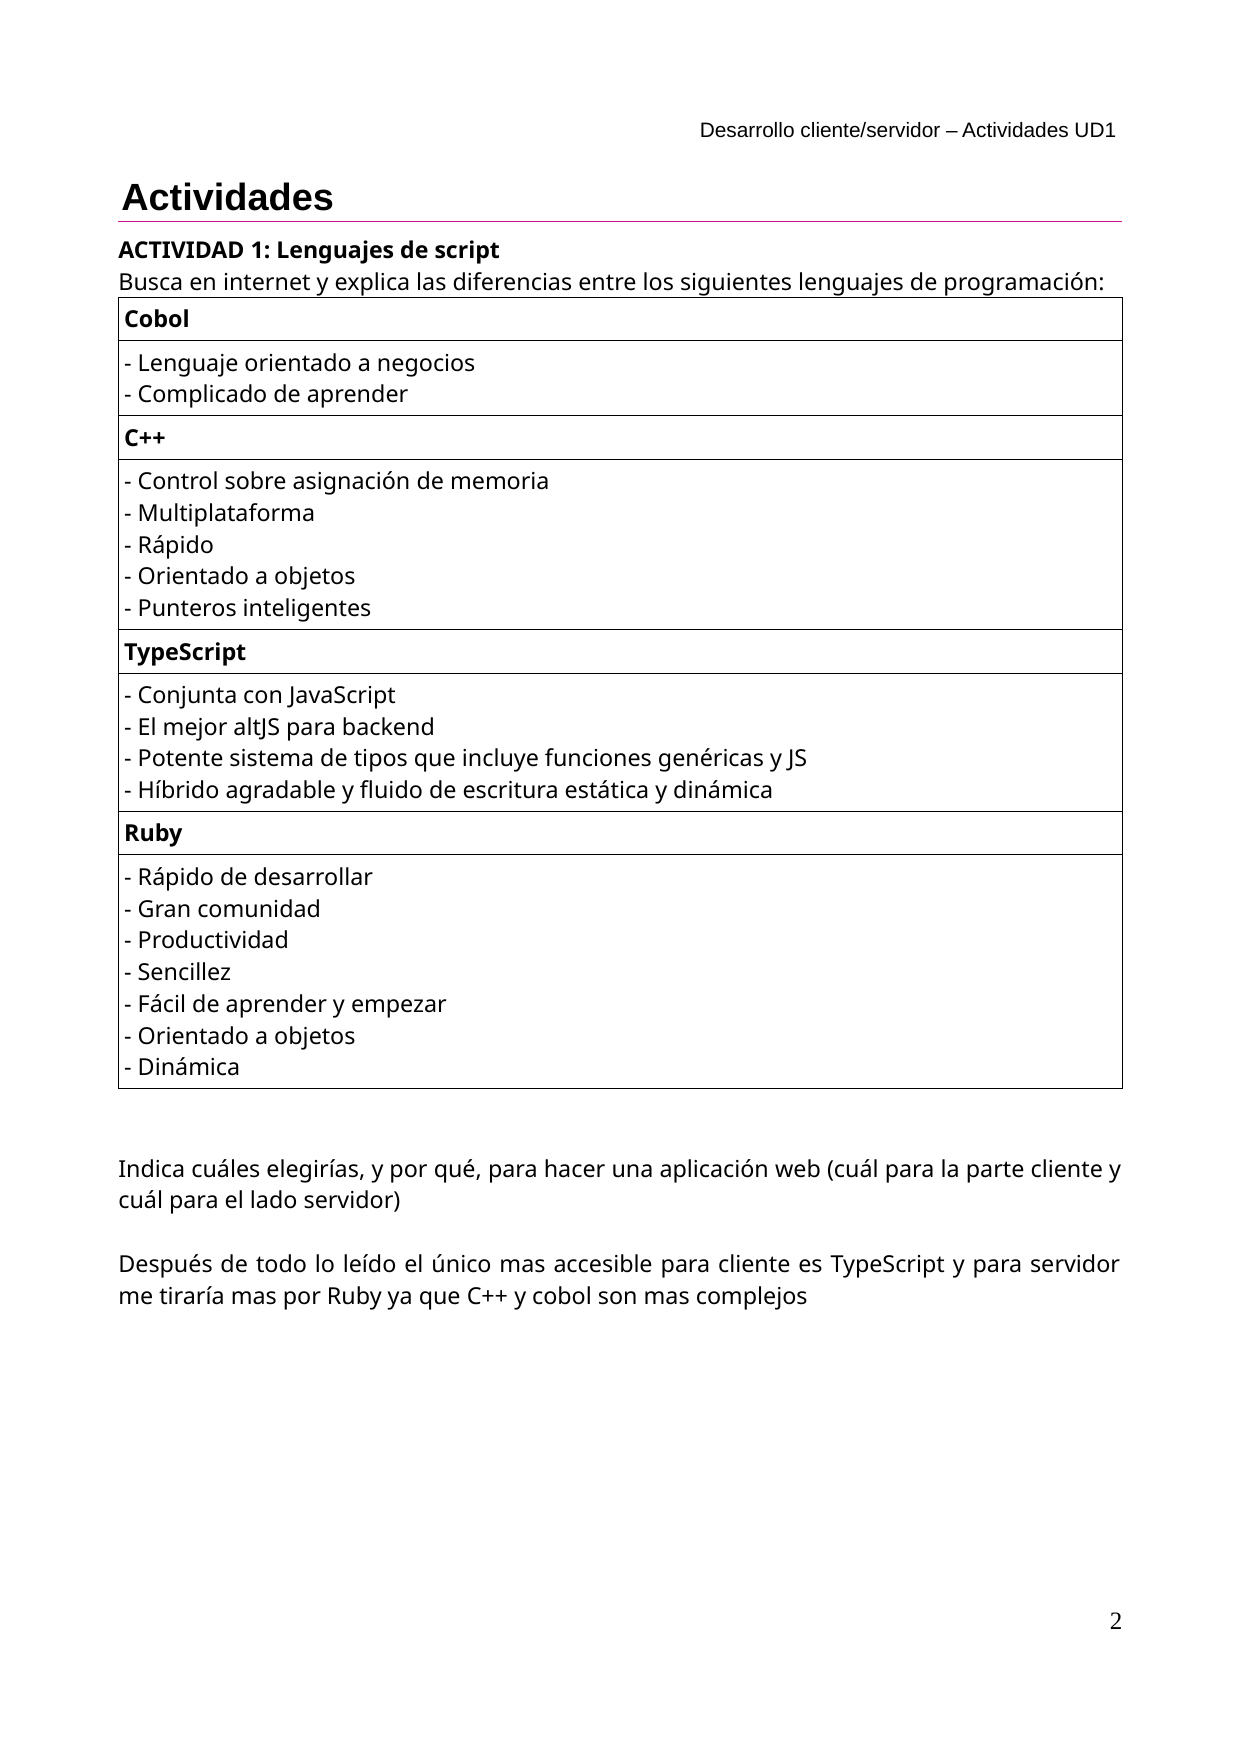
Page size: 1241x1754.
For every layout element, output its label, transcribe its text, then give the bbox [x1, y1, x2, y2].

table_cell - Conjunta con JavaScript - El mejor altJS para backend - Potente sistema de tipos que incluye funciones genéricas y JS - Híbrido agradable y fluido de escritura estática y dinámica [119, 674, 1122, 811]
table_cell Ruby [119, 812, 1122, 854]
table_cell TypeScript [119, 630, 1122, 672]
subtitle Actividades [118, 172, 1122, 221]
table_cell - Rápido de desarrollar - Gran comunidad - Productividad - Sencillez - Fácil de aprender y empezar - Orientado a objetos - Dinámica [119, 855, 1122, 1088]
text Después de todo lo leído el único mas accesible para cliente es TypeScript y para servidor me tiraría mas por Ruby ya que C++ y cobol son mas complejos [118, 1247, 1122, 1311]
table_cell - Lenguaje orientado a negocios - Complicado de aprender [119, 341, 1122, 415]
table_header Cobol [119, 298, 1122, 340]
table_cell C++ [119, 416, 1122, 459]
text Busca en internet y explica las diferencias entre los siguientes lenguajes de programación: [118, 265, 1122, 297]
text Indica cuáles elegirías, y por qué, para hacer una aplicación web (cuál para la parte cliente y cuál para el lado servidor) [118, 1152, 1122, 1216]
text ACTIVIDAD 1: Lenguajes de script [118, 234, 1122, 265]
table_cell - Control sobre asignación de memoria - Multiplataforma - Rápido - Orientado a objetos - Punteros inteligentes [119, 460, 1122, 629]
